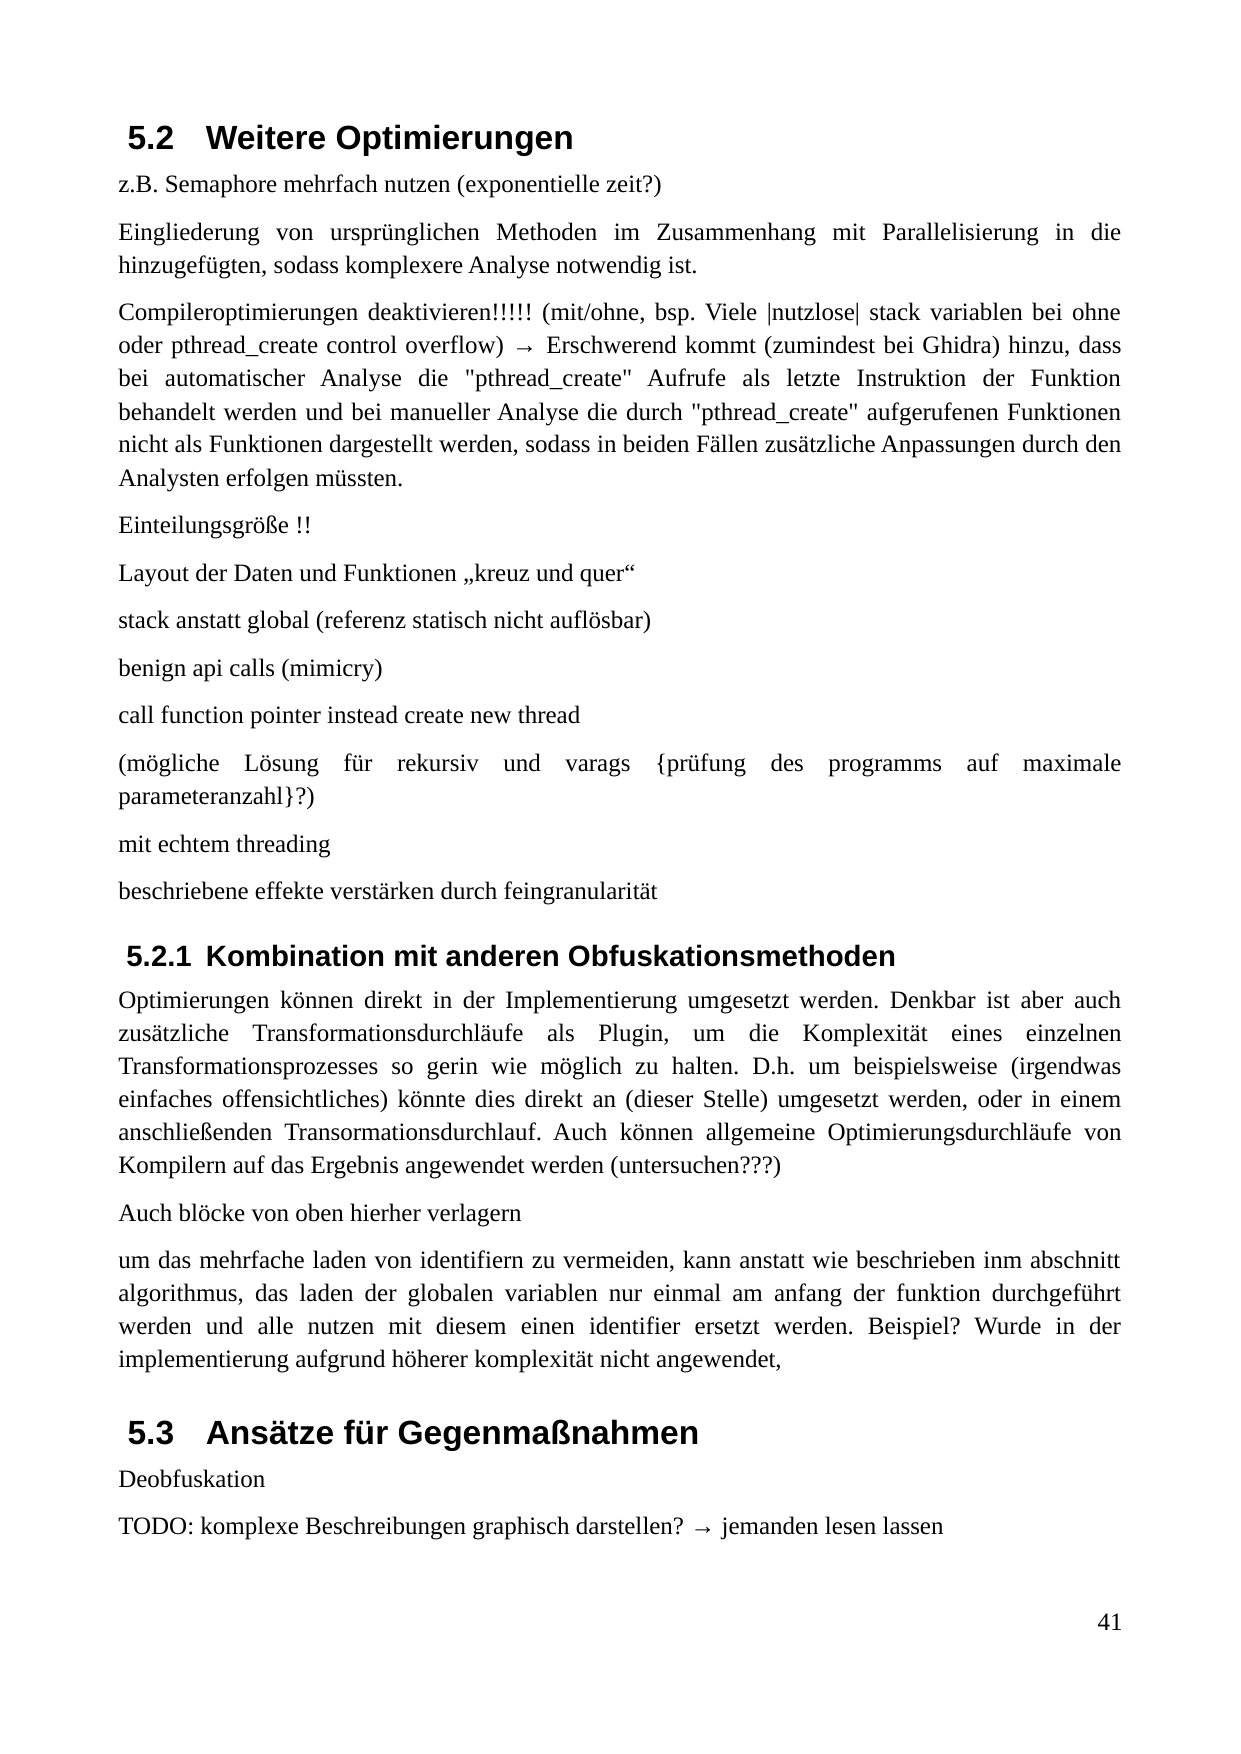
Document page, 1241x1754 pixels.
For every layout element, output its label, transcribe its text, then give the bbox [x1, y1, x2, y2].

text (mögliche Lösung für rekursiv und varags {prüfung des programms auf maximale parameteranzahl}?) [118, 748, 1122, 810]
text Einteilungsgröße !! [118, 510, 1122, 539]
text um das mehrfache laden von identifiern zu vermeiden, kann anstatt wie beschrieben inm abschnitt algorithmus, das laden der globalen variablen nur einmal am anfang der funktion durchgeführt werden und alle nutzen mit diesem einen identifier ersetzt werden. Beispiel? Wurde in der implementierung aufgrund höherer komplexität nicht angewendet, [118, 1245, 1122, 1373]
subtitle Ansätze für Gegenmaßnahmen [118, 1413, 1122, 1451]
text Optimierungen können direkt in der Implementierung umgesetzt werden. Denkbar ist aber auch zusätzliche Transformationsdurchläufe als Plugin, um die Komplexität eines einzelnen Transformationsprozesses so gerin wie möglich zu halten. D.h. um beispielsweise (irgendwas einfaches offensichtliches) könnte dies direkt an (dieser Stelle) umgesetzt werden, oder in einem anschließenden Transormationsdurchlauf. Auch können allgemeine Optimierungsdurchläufe von Kompilern auf das Ergebnis angewendet werden (untersuchen???) [118, 985, 1122, 1179]
text benign api calls (mimicry) [118, 653, 1122, 682]
text Compileroptimierungen deaktivieren!!!!! (mit/ohne, bsp. Viele |nutzlose| stack variablen bei ohne oder pthread_create control overflow) → Erschwerend kommt (zumindest bei Ghidra) hinzu, dass bei automatischer Analyse die "pthread_create" Aufrufe als letzte Instruktion der Funktion behandelt werden und bei manueller Analyse die durch "pthread_create" aufgerufenen Funktionen nicht als Funktionen dargestellt werden, sodass in beiden Fällen zusätzliche Anpassungen durch den Analysten erfolgen müssten. [118, 297, 1122, 491]
text Layout der Daten und Funktionen „kreuz und quer“ [118, 558, 1122, 587]
subtitle Weitere Optimierungen [118, 118, 1122, 157]
text z.B. Semaphore mehrfach nutzen (exponentielle zeit?) [118, 169, 1122, 198]
subtitle Kombination mit anderen Obfuskationsmethoden [118, 939, 1122, 972]
text call function pointer instead create new thread [118, 701, 1122, 729]
text TODO: komplexe Beschreibungen graphisch darstellen? → jemanden lesen lassen [118, 1511, 1122, 1540]
text stack anstatt global (referenz statisch nicht auflösbar) [118, 605, 1122, 634]
text Eingliederung von ursprünglichen Methoden im Zusammenhang mit Parallelisierung in die hinzugefügten, sodass komplexere Analyse notwendig ist. [118, 217, 1122, 279]
text beschriebene effekte verstärken durch feingranularität [118, 876, 1122, 905]
text Auch blöcke von oben hierher verlagern [118, 1198, 1122, 1226]
text mit echtem threading [118, 829, 1122, 858]
text Deobfuskation [118, 1464, 1122, 1493]
